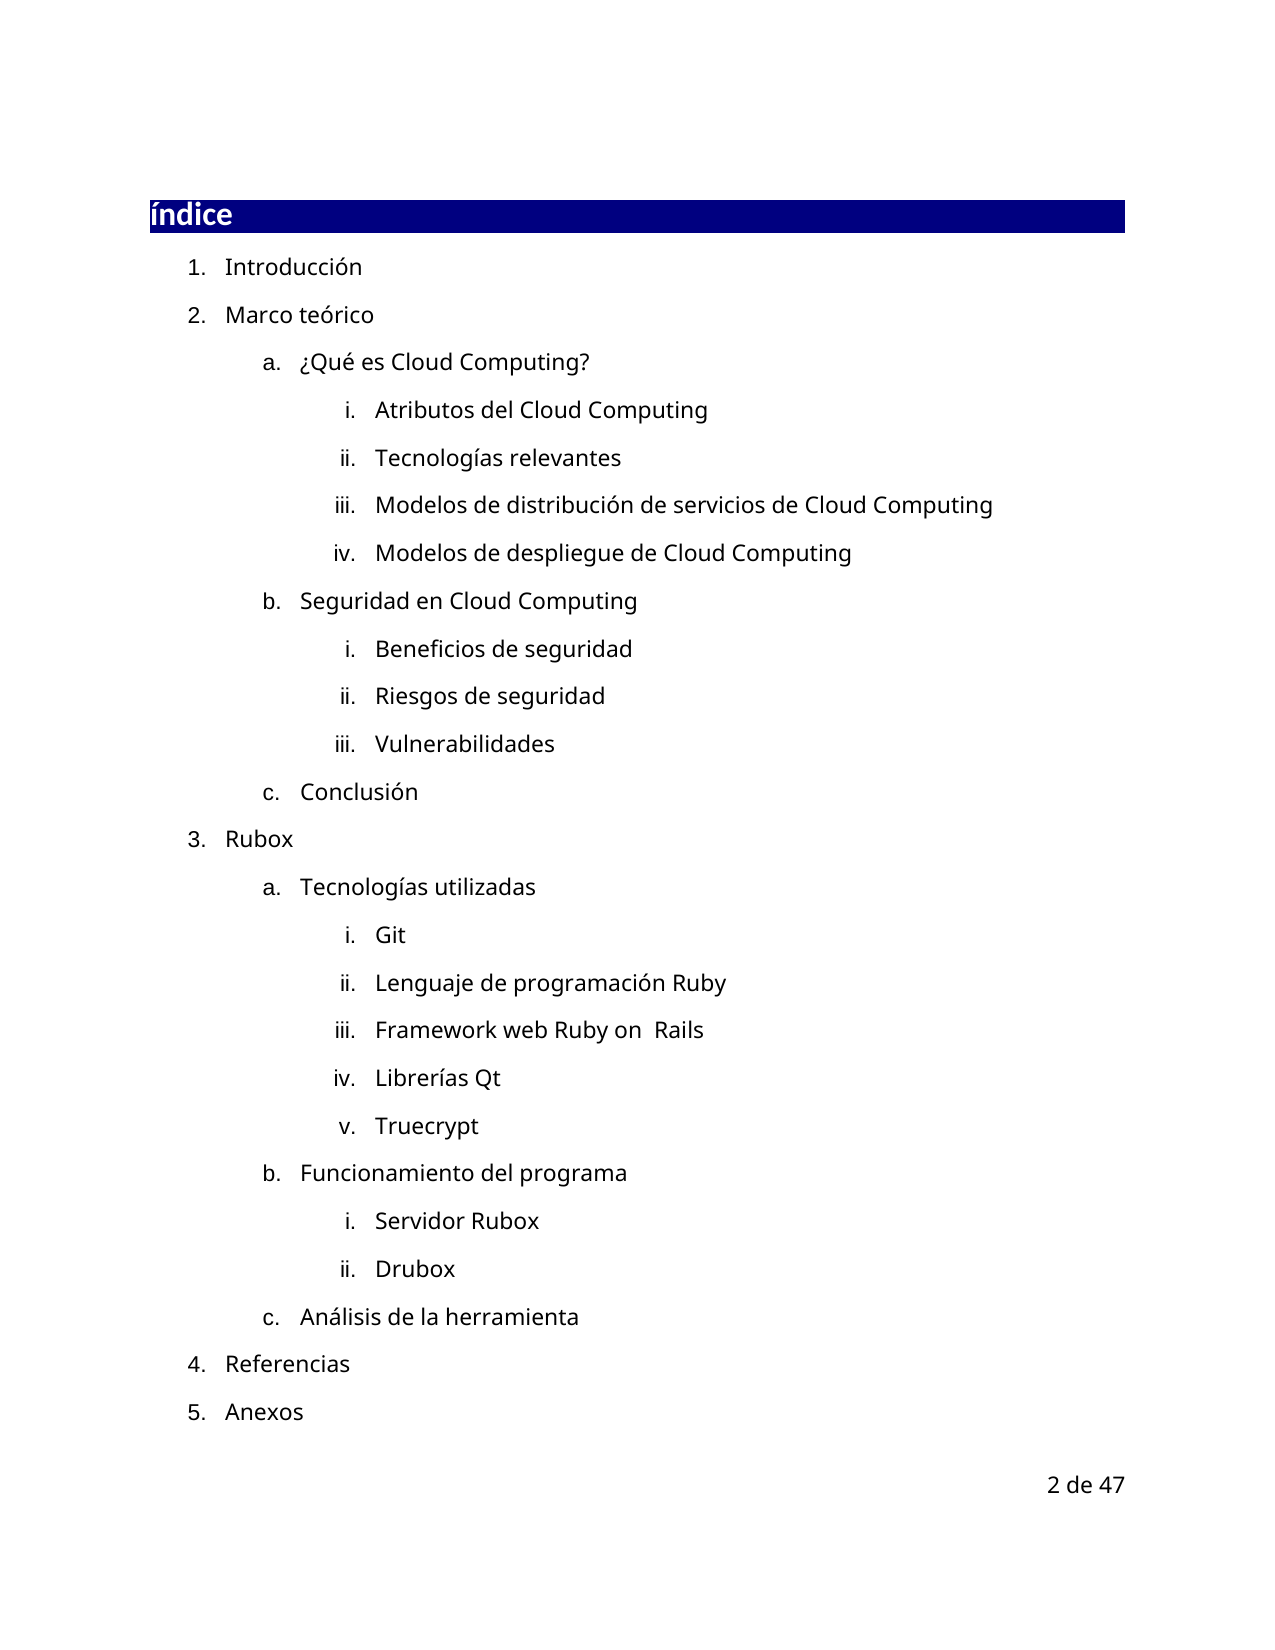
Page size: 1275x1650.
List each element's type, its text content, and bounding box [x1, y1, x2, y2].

list Seguridad en Cloud Computing [262, 585, 1125, 616]
list Tecnologías relevantes [150, 442, 1125, 473]
list Tecnologías utilizadas [262, 871, 1125, 902]
list Rubox [187, 823, 1125, 854]
list Git [150, 919, 1125, 950]
list Conclusión [262, 776, 1125, 807]
list Librerías Qt [150, 1062, 1125, 1093]
list Introducción [187, 251, 1125, 282]
list Framework web Ruby on Rails [150, 1014, 1125, 1045]
list Anexos [187, 1396, 1125, 1427]
list Marco teórico [187, 298, 1125, 330]
list Drubox [150, 1253, 1125, 1284]
list Servidor Rubox [150, 1205, 1125, 1236]
list Atributos del Cloud Computing [150, 394, 1125, 425]
list ¿Qué es Cloud Computing? [262, 346, 1125, 377]
list Modelos de despliegue de Cloud Computing [150, 537, 1125, 568]
list Vulnerabilidades [150, 728, 1125, 759]
list Análisis de la herramienta [262, 1300, 1125, 1332]
subtitle índice [150, 200, 1125, 233]
list Beneficios de seguridad [150, 632, 1125, 664]
list Riesgos de seguridad [150, 680, 1125, 711]
list Funcionamiento del programa [262, 1157, 1125, 1188]
list Lenguaje de programación Ruby [150, 966, 1125, 998]
list Referencias [187, 1348, 1125, 1379]
list Modelos de distribución de servicios de Cloud Computing [150, 489, 1125, 521]
list Truecrypt [150, 1109, 1125, 1141]
